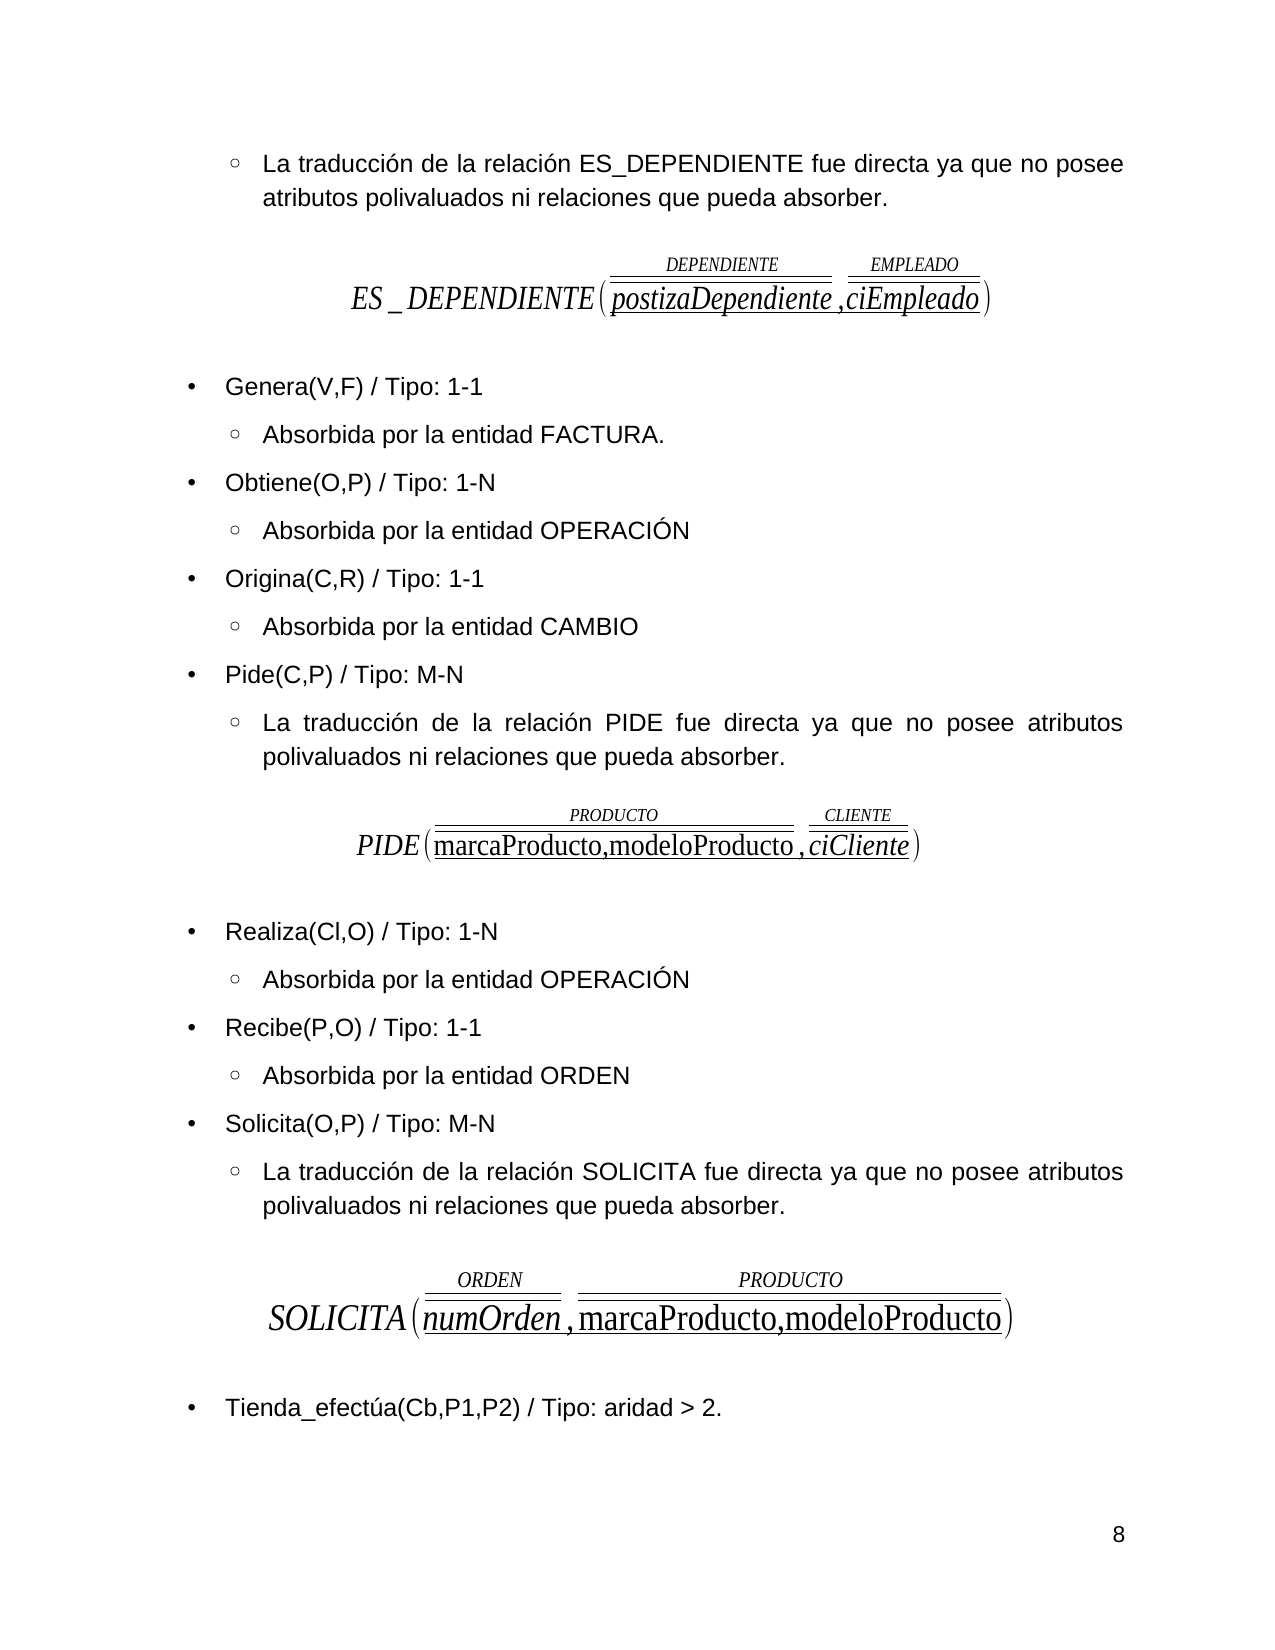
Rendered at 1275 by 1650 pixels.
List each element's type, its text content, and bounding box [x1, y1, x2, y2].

list Pide(C,P) / Tipo: M-N [187, 661, 1125, 689]
list Absorbida por la entidad FACTURA. [225, 421, 1125, 448]
list Genera(V,F) / Tipo: 1-1 [187, 372, 1125, 400]
list Obtiene(O,P) / Tipo: 1-N [187, 469, 1125, 497]
list La traducción de la relación ES_DEPENDIENTE fue directa ya que no posee atributos polivaluados ni relaciones que pueda absorber. [225, 150, 1125, 211]
list Origina(C,R) / Tipo: 1-1 [187, 565, 1125, 593]
list Tienda_efectúa(Cb,P1,P2) / Tipo: aridad > 2. [187, 1394, 1125, 1422]
list Absorbida por la entidad ORDEN [225, 1062, 1125, 1090]
list Recibe(P,O) / Tipo: 1-1 [187, 1014, 1125, 1042]
list Absorbida por la entidad OPERACIÓN [225, 517, 1125, 545]
list La traducción de la relación PIDE fue directa ya que no posee atributos polivaluados ni relaciones que pueda absorber. [225, 709, 1125, 771]
list Realiza(Cl,O) / Tipo: 1-N [187, 917, 1125, 945]
list Solicita(O,P) / Tipo: M-N [187, 1110, 1125, 1138]
list La traducción de la relación SOLICITA fue directa ya que no posee atributos polivaluados ni relaciones que pueda absorber. [225, 1158, 1125, 1219]
list Absorbida por la entidad OPERACIÓN [225, 966, 1125, 993]
list Absorbida por la entidad CAMBIO [225, 613, 1125, 641]
